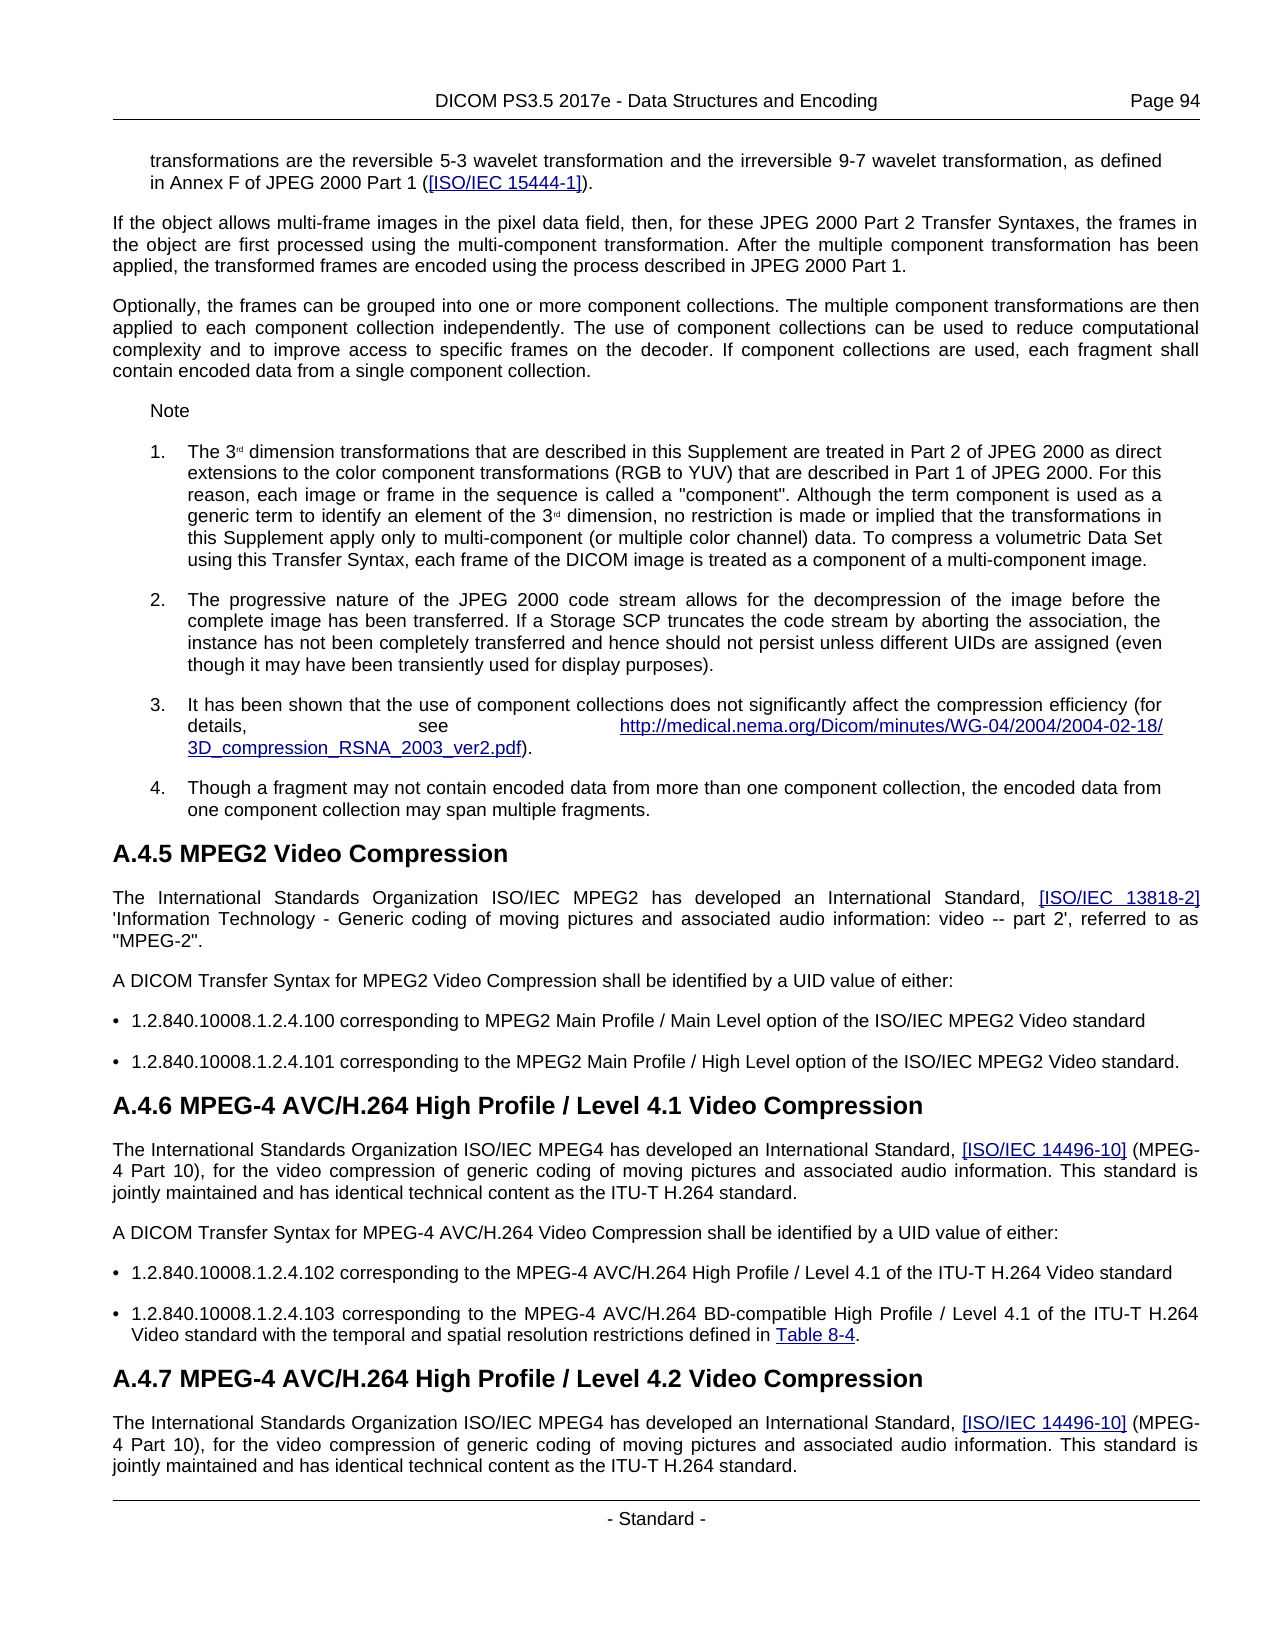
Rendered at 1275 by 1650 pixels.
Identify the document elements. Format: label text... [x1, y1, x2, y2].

text A.4.7 MPEG-4 AVC/H.264 High Profile / Level 4.2 Video Compression [112, 1364, 1200, 1393]
list 1.2.840.10008.1.2.4.103 corresponding to the MPEG-4 AVC/H.264 BD-compatible High Profile / Level 4.1 of the ITU-T H.264 Video standard with the temporal and spatial resolution restrictions defined in Table 8-4. [112, 1302, 1200, 1346]
text transformations are the reversible 5-3 wavelet transformation and the irreversible 9-7 wavelet transformation, as defined in Annex F of JPEG 2000 Part 1 ([ISO/IEC 15444-1]). [150, 150, 1162, 193]
list 1.2.840.10008.1.2.4.101 corresponding to the MPEG2 Main Profile / High Level option of the ISO/IEC MPEG2 Video standard. [112, 1051, 1200, 1072]
list 1.2.840.10008.1.2.4.102 corresponding to the MPEG-4 AVC/H.264 High Profile / Level 4.1 of the ITU-T H.264 Video standard [112, 1262, 1200, 1284]
text A.4.5 MPEG2 Video Compression [112, 839, 1200, 868]
list 1.2.840.10008.1.2.4.100 corresponding to MPEG2 Main Profile / Main Level option of the ISO/IEC MPEG2 Video standard [112, 1010, 1200, 1032]
list Though a fragment may not contain encoded data from more than one component collection, the encoded data from one component collection may span multiple fragments. [150, 777, 1162, 820]
list The 3rd dimension transformations that are described in this Supplement are treated in Part 2 of JPEG 2000 as direct extensions to the color component transformations (RGB to YUV) that are described in Part 1 of JPEG 2000. For this reason, each image or frame in the sequence is called a "component". Although the term component is used as a generic term to identify an element of the 3rd dimension, no restriction is made or implied that the transformations in this Supplement apply only to multi-component (or multiple color channel) data. To compress a volumetric Data Set using this Transfer Syntax, each frame of the DICOM image is treated as a component of a multi-component image. [150, 441, 1162, 570]
text Optionally, the frames can be grouped into one or more component collections. The multiple component transformations are then applied to each component collection independently. The use of component collections can be used to reduce computational complexity and to improve access to specific frames on the decoder. If component collections are used, each fragment shall contain encoded data from a single component collection. [112, 295, 1200, 382]
text A DICOM Transfer Syntax for MPEG2 Video Compression shall be identified by a UID value of either: [112, 970, 1200, 992]
text If the object allows multi-frame images in the pixel data field, then, for these JPEG 2000 Part 2 Transfer Syntaxes, the frames in the object are first processed using the multi-component transformation. After the multiple component transformation has been applied, the transformed frames are encoded using the process described in JPEG 2000 Part 1. [112, 212, 1200, 277]
text A.4.6 MPEG-4 AVC/H.264 High Profile / Level 4.1 Video Compression [112, 1091, 1200, 1120]
text Note [150, 400, 1162, 422]
text The International Standards Organization ISO/IEC MPEG4 has developed an International Standard, [ISO/IEC 14496-10] (MPEG-4 Part 10), for the video compression of generic coding of moving pictures and associated audio information. This standard is jointly maintained and has identical technical content as the ITU-T H.264 standard. [112, 1138, 1200, 1203]
text The International Standards Organization ISO/IEC MPEG4 has developed an International Standard, [ISO/IEC 14496-10] (MPEG-4 Part 10), for the video compression of generic coding of moving pictures and associated audio information. This standard is jointly maintained and has identical technical content as the ITU-T H.264 standard. [112, 1412, 1200, 1477]
text A DICOM Transfer Syntax for MPEG-4 AVC/H.264 Video Compression shall be identified by a UID value of either: [112, 1222, 1200, 1243]
list It has been shown that the use of component collections does not significantly affect the compression efficiency (for details, see http://​medical.nema.org/​Dicom/​minutes/​WG-04/​2004/​2004-02-18/​3D_compression_RSNA_2003_ver2.pdf). [150, 694, 1162, 758]
text The International Standards Organization ISO/IEC MPEG2 has developed an International Standard, [ISO/IEC 13818-2] 'Information Technology - Generic coding of moving pictures and associated audio information: video -- part 2', referred to as "MPEG-2". [112, 887, 1200, 951]
list The progressive nature of the JPEG 2000 code stream allows for the decompression of the image before the complete image has been transferred. If a Storage SCP truncates the code stream by aborting the association, the instance has not been completely transferred and hence should not persist unless different UIDs are assigned (even though it may have been transiently used for display purposes). [150, 589, 1162, 675]
